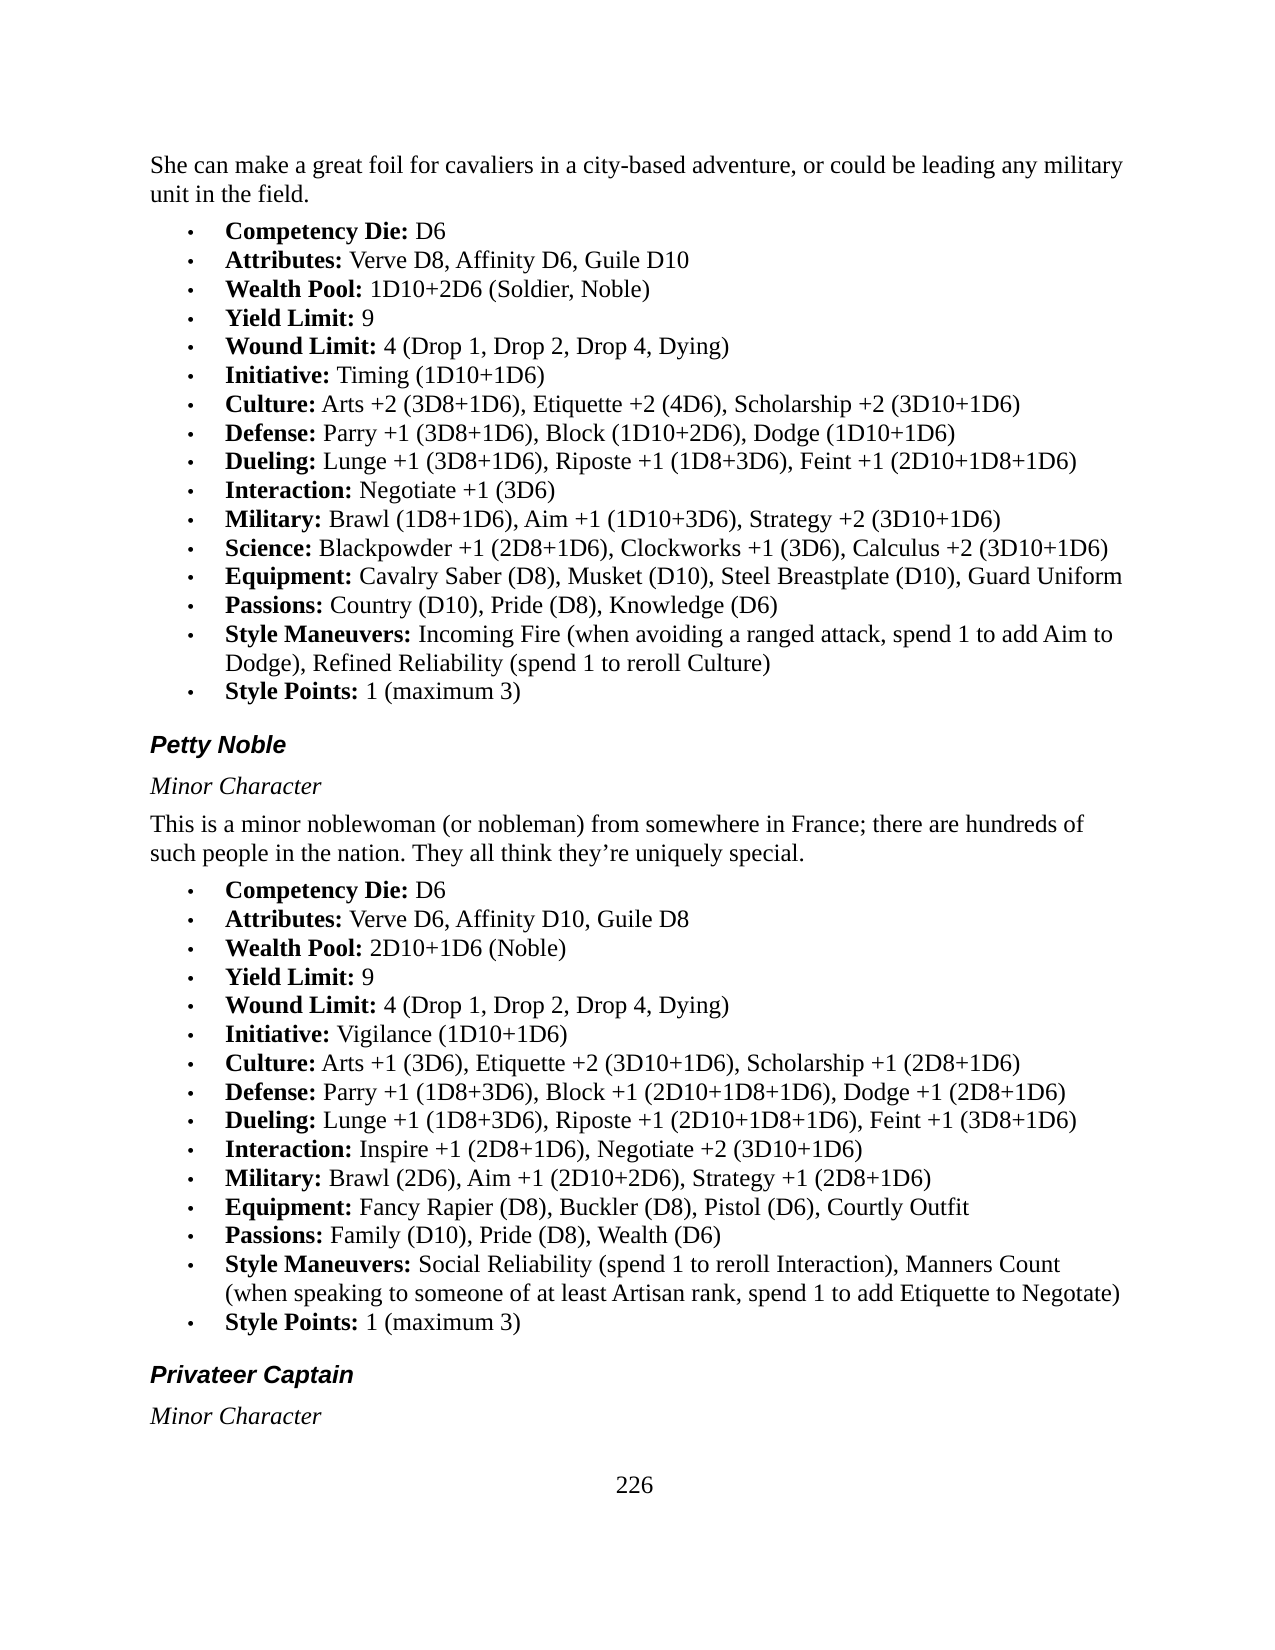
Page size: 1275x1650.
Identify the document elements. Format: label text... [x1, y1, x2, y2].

list Wealth Pool: 1D10+2D6 (Soldier, Noble) [187, 274, 1125, 303]
list Attributes: Verve D6, Affinity D10, Guile D8 [187, 904, 1125, 933]
subtitle Petty Noble [150, 730, 1125, 759]
list Initiative: Timing (1D10+1D6) [187, 360, 1125, 389]
list Passions: Country (D10), Pride (D8), Knowledge (D6) [187, 590, 1125, 619]
list Style Points: 1 (maximum 3) [187, 1307, 1125, 1335]
list Competency Die: D6 [187, 216, 1125, 245]
text She can make a great foil for cavaliers in a city-based adventure, or could be leading any military unit in the field. [150, 150, 1125, 207]
list Culture: Arts +2 (3D8+1D6), Etiquette +2 (4D6), Scholarship +2 (3D10+1D6) [187, 389, 1125, 418]
list Style Points: 1 (maximum 3) [187, 676, 1125, 705]
list Initiative: Vigilance (1D10+1D6) [187, 1019, 1125, 1048]
list Wealth Pool: 2D10+1D6 (Noble) [187, 933, 1125, 962]
list Yield Limit: 9 [187, 962, 1125, 990]
list Style Maneuvers: Social Reliability (spend 1 to reroll Interaction), Manners Count (when speaking to someone of at least Artisan rank, spend 1 to add Etiquette to Negotate) [187, 1249, 1125, 1307]
list Equipment: Fancy Rapier (D8), Buckler (D8), Pistol (D6), Courtly Outfit [187, 1192, 1125, 1220]
text Minor Character [150, 1401, 1125, 1430]
list Dueling: Lunge +1 (3D8+1D6), Riposte +1 (1D8+3D6), Feint +1 (2D10+1D8+1D6) [187, 446, 1125, 475]
text This is a minor noblewoman (or nobleman) from somewhere in France; there are hundreds of such people in the nation. They all think they’re uniquely special. [150, 809, 1125, 866]
list Military: Brawl (1D8+1D6), Aim +1 (1D10+3D6), Strategy +2 (3D10+1D6) [187, 504, 1125, 533]
list Wound Limit: 4 (Drop 1, Drop 2, Drop 4, Dying) [187, 990, 1125, 1019]
list Defense: Parry +1 (1D8+3D6), Block +1 (2D10+1D8+1D6), Dodge +1 (2D8+1D6) [187, 1077, 1125, 1105]
list Culture: Arts +1 (3D6), Etiquette +2 (3D10+1D6), Scholarship +1 (2D8+1D6) [187, 1048, 1125, 1077]
text Minor Character [150, 771, 1125, 800]
list Wound Limit: 4 (Drop 1, Drop 2, Drop 4, Dying) [187, 331, 1125, 360]
list Attributes: Verve D8, Affinity D6, Guile D10 [187, 245, 1125, 274]
list Interaction: Inspire +1 (2D8+1D6), Negotiate +2 (3D10+1D6) [187, 1134, 1125, 1163]
list Military: Brawl (2D6), Aim +1 (2D10+2D6), Strategy +1 (2D8+1D6) [187, 1163, 1125, 1192]
list Interaction: Negotiate +1 (3D6) [187, 475, 1125, 504]
list Style Maneuvers: Incoming Fire (when avoiding a ranged attack, spend 1 to add Aim to Dodge), Refined Reliability (spend 1 to reroll Culture) [187, 619, 1125, 676]
list Equipment: Cavalry Saber (D8), Musket (D10), Steel Breastplate (D10), Guard Uniform [187, 561, 1125, 590]
list Dueling: Lunge +1 (1D8+3D6), Riposte +1 (2D10+1D8+1D6), Feint +1 (3D8+1D6) [187, 1105, 1125, 1134]
subtitle Privateer Captain [150, 1360, 1125, 1389]
list Yield Limit: 9 [187, 303, 1125, 331]
list Defense: Parry +1 (3D8+1D6), Block (1D10+2D6), Dodge (1D10+1D6) [187, 418, 1125, 446]
list Science: Blackpowder +1 (2D8+1D6), Clockworks +1 (3D6), Calculus +2 (3D10+1D6) [187, 533, 1125, 561]
list Passions: Family (D10), Pride (D8), Wealth (D6) [187, 1220, 1125, 1249]
list Competency Die: D6 [187, 875, 1125, 904]
